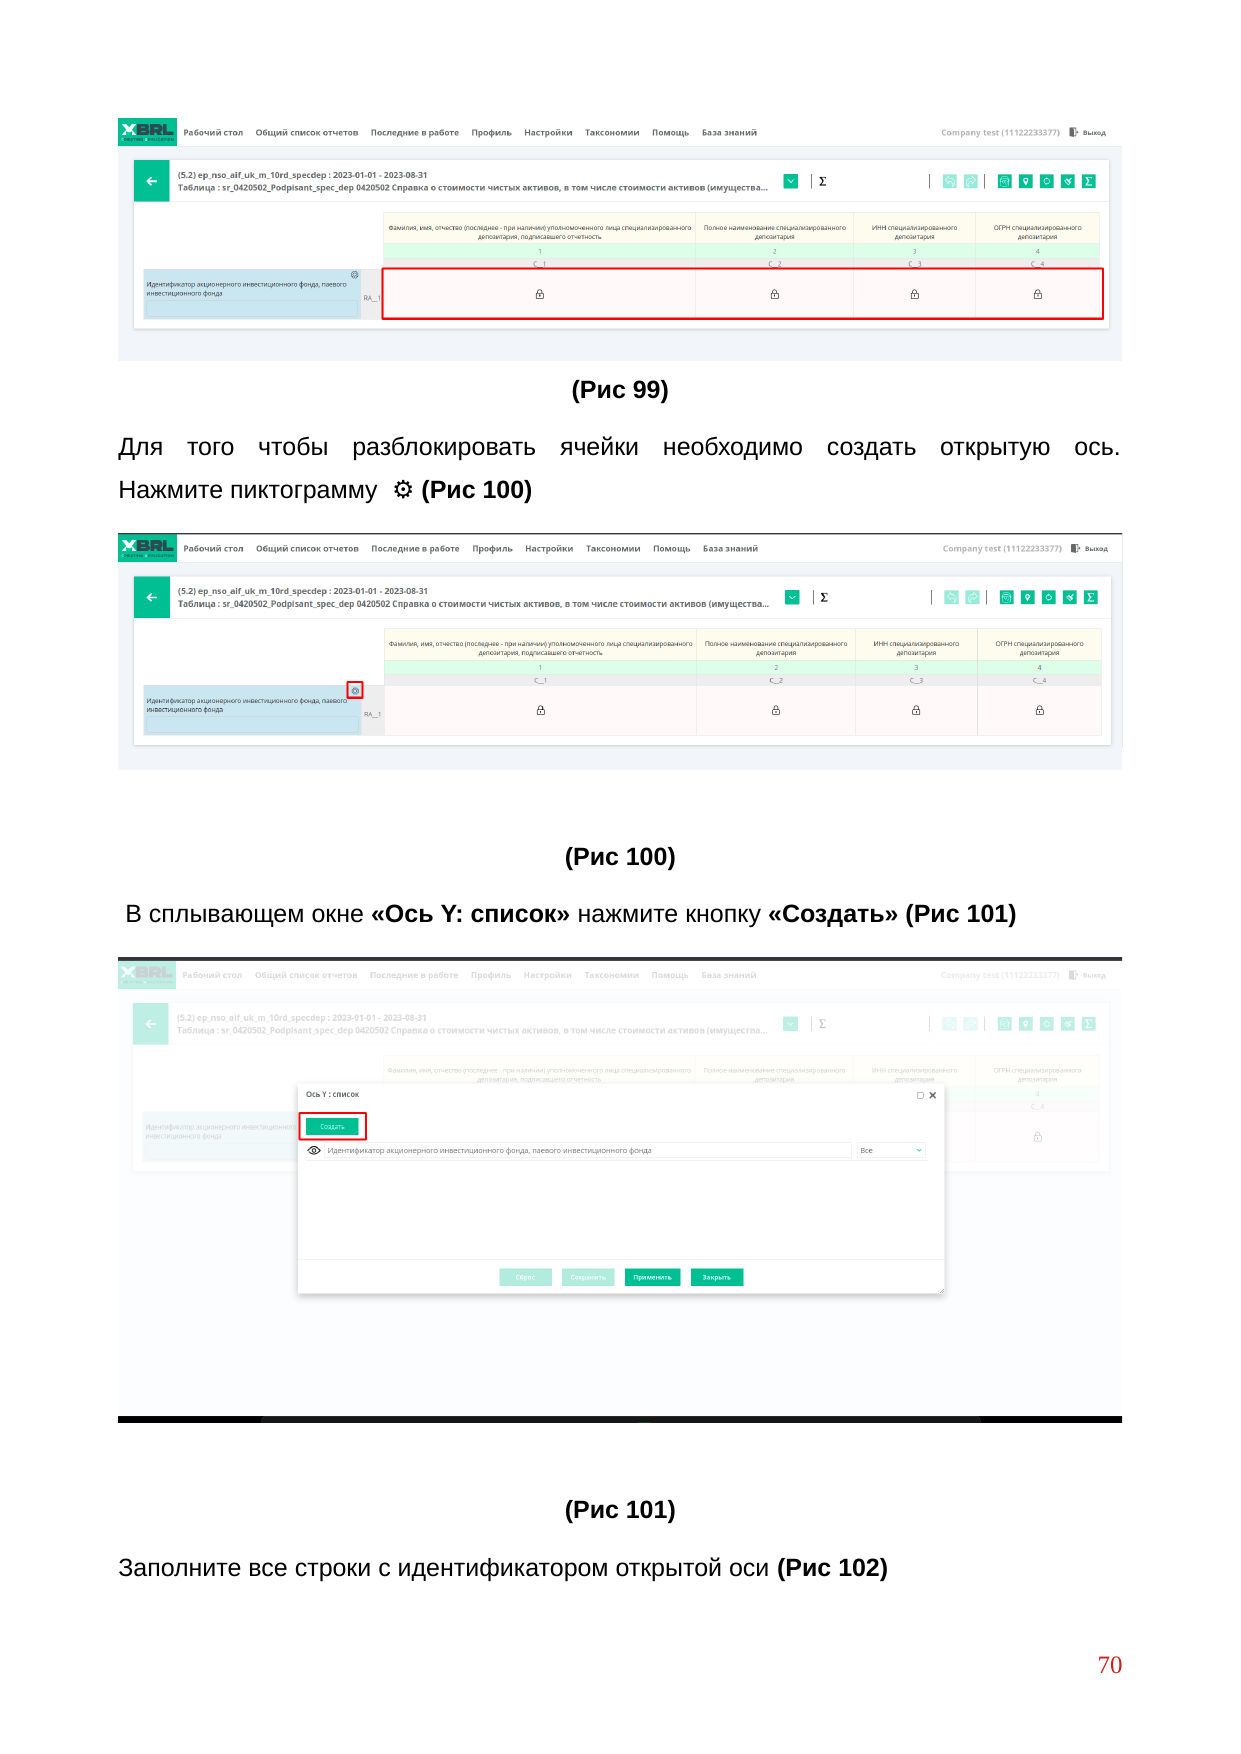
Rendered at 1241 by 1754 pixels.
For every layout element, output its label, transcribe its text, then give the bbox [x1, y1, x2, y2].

text В сплывающем окне «Ось Y: список» нажмите кнопку «Создать» (Рис 101) [118, 899, 1122, 928]
text Для того чтобы разблокировать ячейки необходимо создать открытую ось. Нажмите пиктограмму ⚙ (Рис 100) [118, 432, 1122, 504]
text (Рис 100) [118, 842, 1122, 871]
text Заполните все строки с идентификатором открытой оси (Рис 102) [118, 1552, 1122, 1581]
text (Рис 99) [118, 361, 1122, 403]
text (Рис 101) [118, 1495, 1122, 1523]
